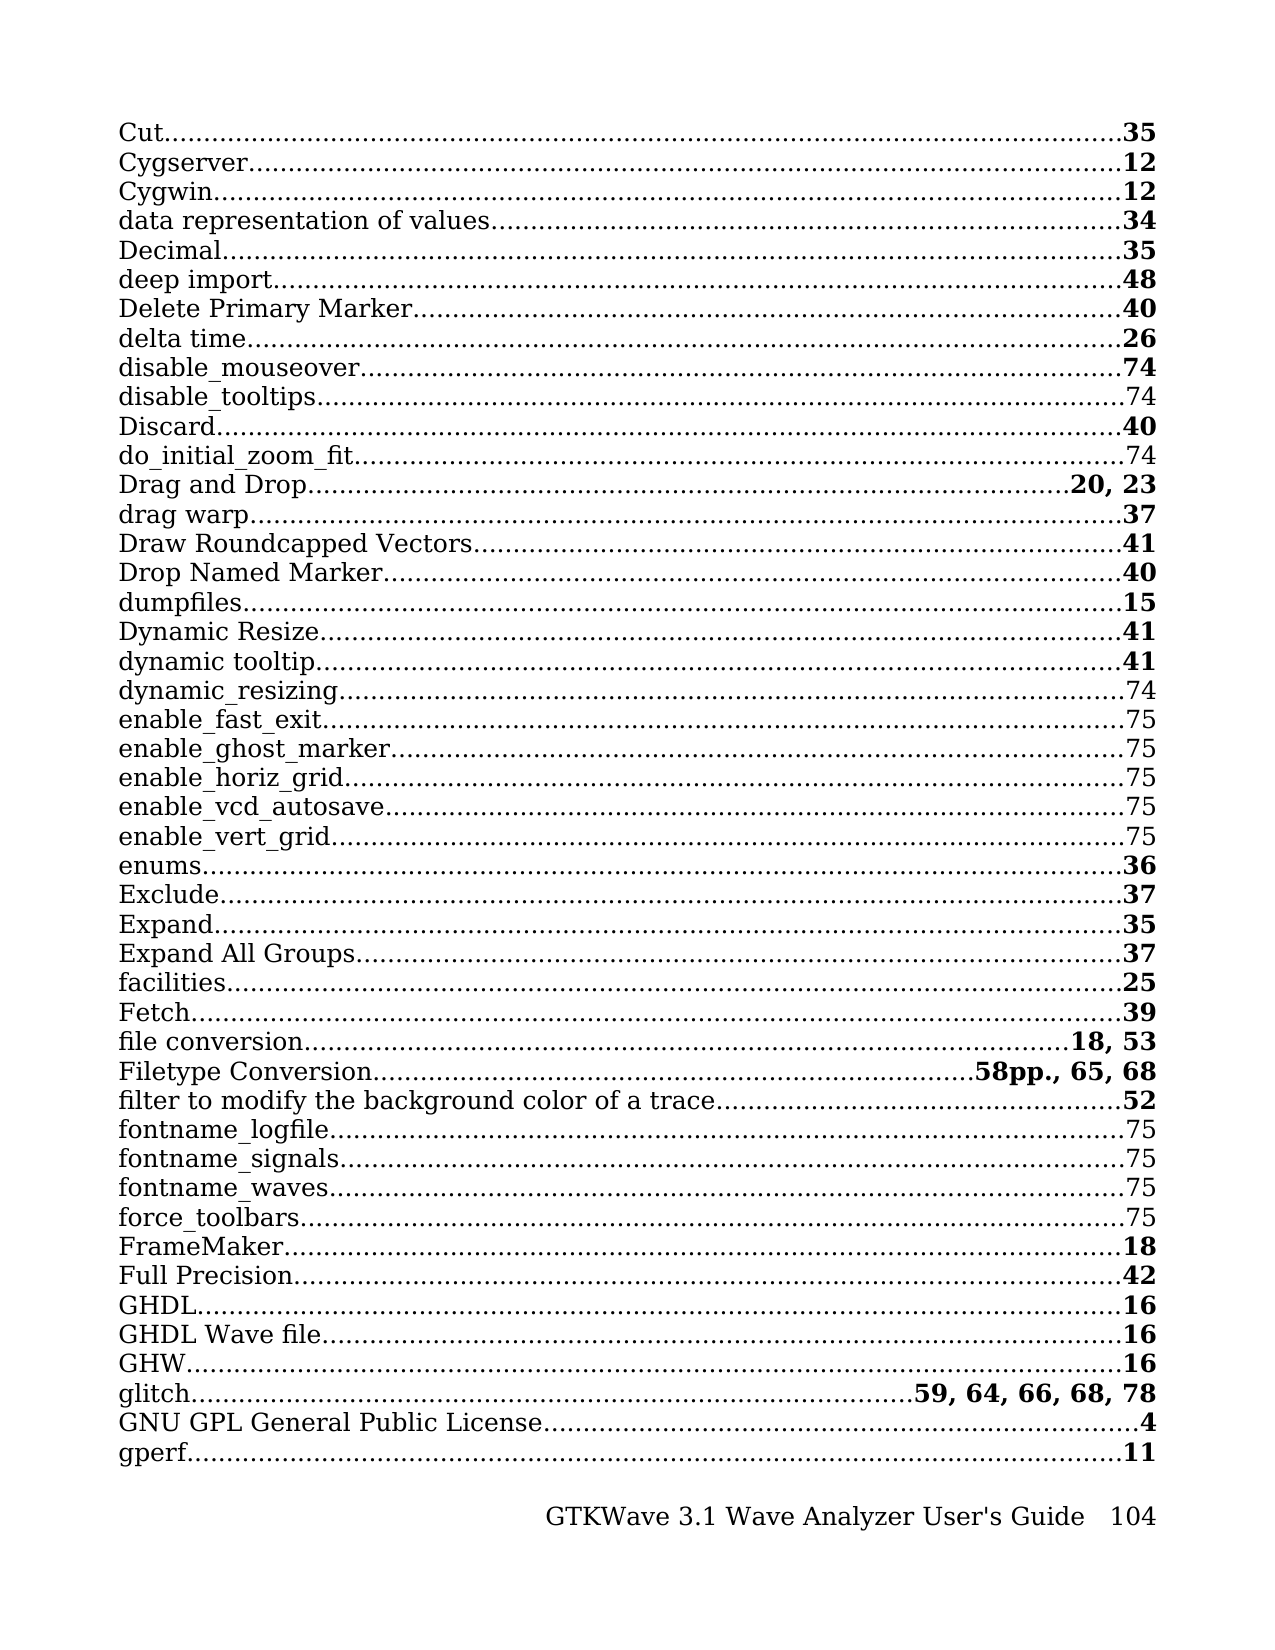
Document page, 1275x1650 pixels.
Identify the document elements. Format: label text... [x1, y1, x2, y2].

text enable_ghost_marker 75 [118, 734, 1157, 763]
text dumpfiles 15 [118, 588, 1157, 617]
text Fetch 39 [118, 998, 1157, 1027]
text Filetype Conversion 58pp., 65, 68 [118, 1056, 1157, 1086]
text enable_horiz_grid 75 [118, 763, 1157, 792]
text enable_vert_grid 75 [118, 822, 1157, 851]
text fontname_signals 75 [118, 1144, 1157, 1173]
text Discard 40 [118, 412, 1157, 441]
text Cygserver 12 [118, 147, 1157, 177]
text Cygwin 12 [118, 177, 1157, 206]
text gperf 11 [118, 1437, 1157, 1467]
text GNU GPL General Public License 4 [118, 1408, 1157, 1437]
text drag warp 37 [118, 499, 1157, 529]
text fontname_waves 75 [118, 1173, 1157, 1203]
text Cut 35 [118, 118, 1157, 147]
text disable_mouseover 74 [118, 353, 1157, 382]
text enable_vcd_autosave 75 [118, 792, 1157, 822]
text enums 36 [118, 851, 1157, 880]
text Dynamic Resize 41 [118, 617, 1157, 646]
text Full Precision 42 [118, 1261, 1157, 1291]
text facilities 25 [118, 968, 1157, 998]
text data representation of values 34 [118, 206, 1157, 236]
text enable_fast_exit 75 [118, 705, 1157, 734]
text glitch 59, 64, 66, 68, 78 [118, 1379, 1157, 1408]
text Delete Primary Marker 40 [118, 294, 1157, 324]
text GHW 16 [118, 1349, 1157, 1379]
text fontname_logfile 75 [118, 1115, 1157, 1144]
text file conversion 18, 53 [118, 1027, 1157, 1056]
text Decimal 35 [118, 236, 1157, 265]
text Drag and Drop 20, 23 [118, 470, 1157, 499]
text Expand All Groups 37 [118, 939, 1157, 968]
text force_toolbars 75 [118, 1203, 1157, 1232]
text Draw Roundcapped Vectors 41 [118, 529, 1157, 558]
text deep import 48 [118, 265, 1157, 294]
text Exclude 37 [118, 880, 1157, 909]
text Expand 35 [118, 909, 1157, 939]
text GHDL Wave file 16 [118, 1320, 1157, 1349]
text dynamic tooltip 41 [118, 646, 1157, 676]
text dynamic_resizing 74 [118, 676, 1157, 705]
text FrameMaker 18 [118, 1232, 1157, 1261]
text delta time 26 [118, 324, 1157, 353]
text disable_tooltips 74 [118, 382, 1157, 412]
text filter to modify the background color of a trace 52 [118, 1086, 1157, 1115]
text Drop Named Marker 40 [118, 558, 1157, 588]
text do_initial_zoom_fit 74 [118, 441, 1157, 470]
text GHDL 16 [118, 1291, 1157, 1320]
